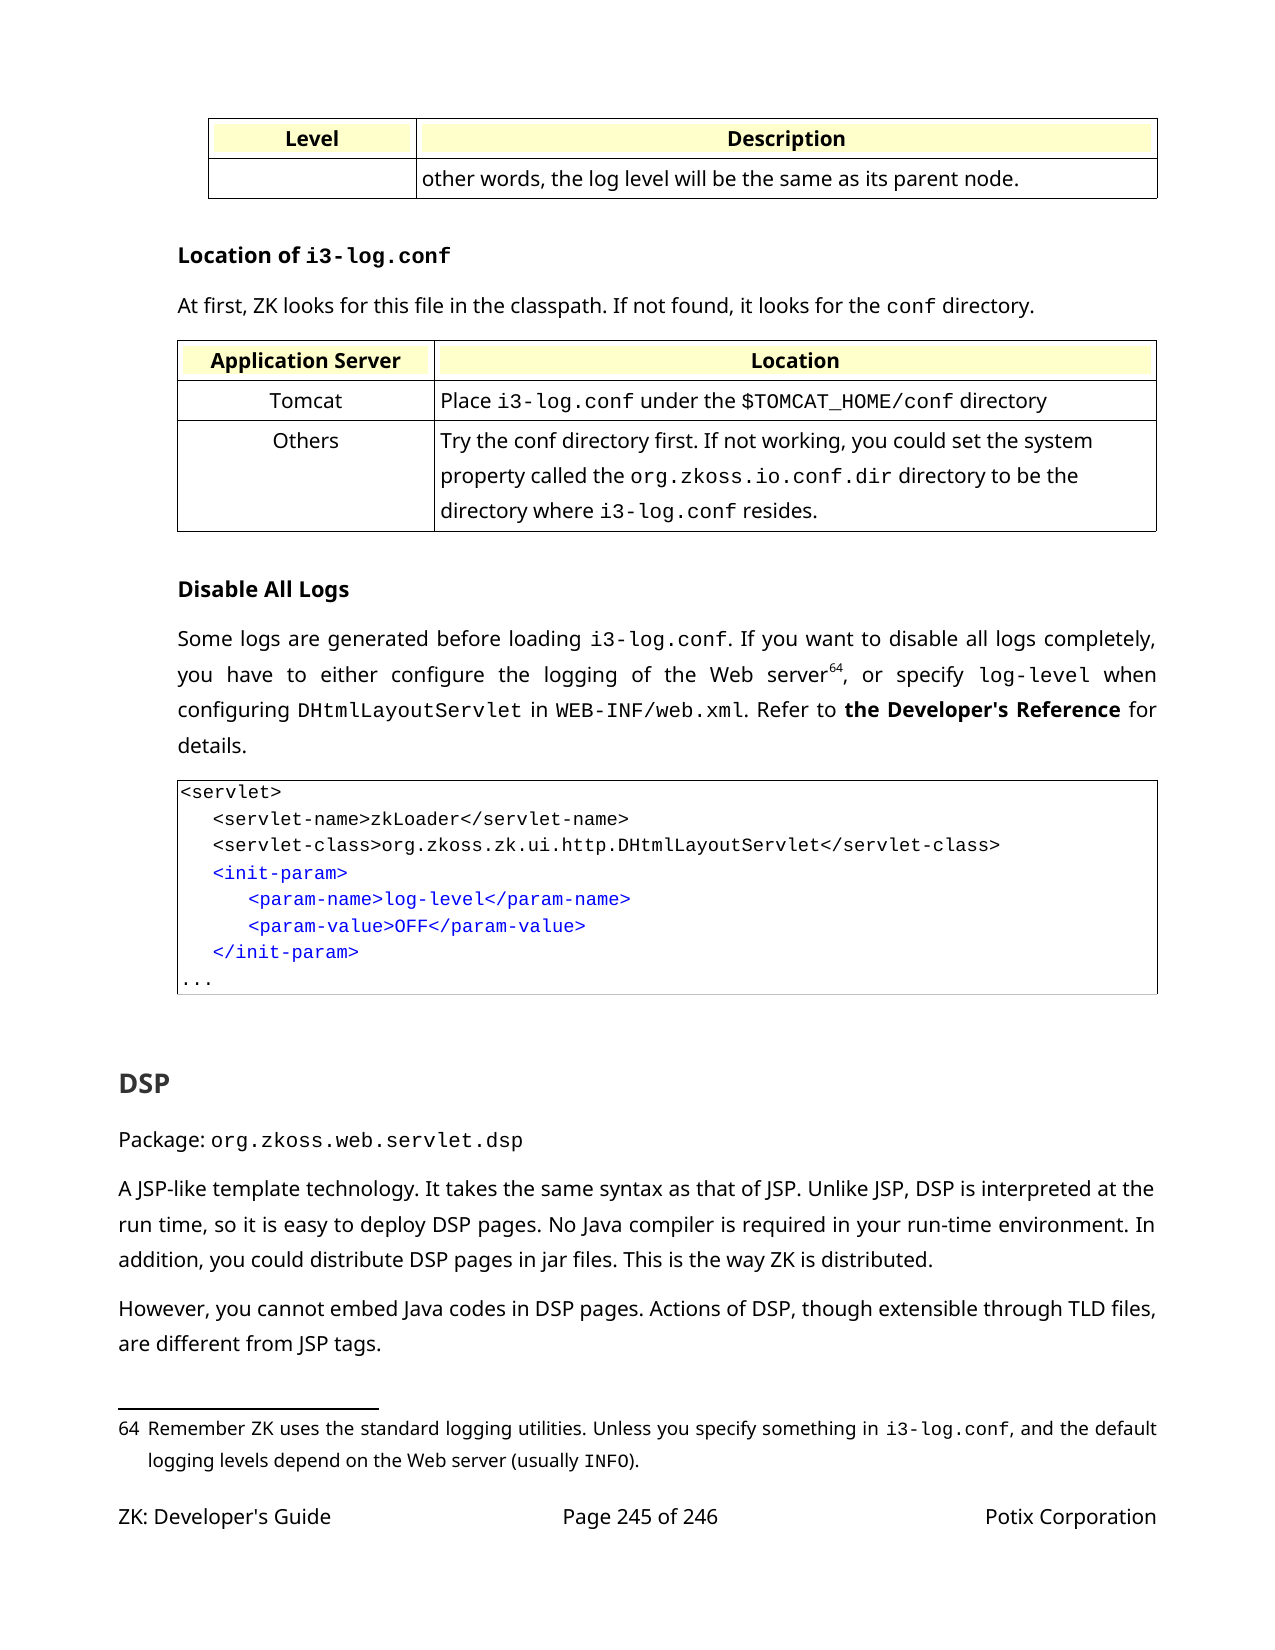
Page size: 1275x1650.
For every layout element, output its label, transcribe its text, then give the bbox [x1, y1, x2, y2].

text <servlet> [178, 781, 1157, 804]
table_cell other words, the log level will be the same as its parent node. [417, 159, 1157, 198]
text However, you cannot embed Java codes in DSP pages. Actions of DSP, though extensible through TLD files, are different from JSP tags. [118, 1294, 1157, 1357]
table_cell Others [178, 421, 434, 531]
text Package: org.zkoss.web.servlet.dsp [118, 1125, 1157, 1154]
subtitle Disable All Logs [177, 573, 1157, 603]
text Some logs are generated before loading i3-log.conf. If you want to disable all logs completely, you have to either configure the logging of the Web server, or specify log-level when configuring DHtmlLayoutServlet in WEB-INF/web.xml. Refer to the Developer's Reference for details. [177, 624, 1157, 759]
table_header Level [209, 119, 416, 158]
table_cell Try the conf directory first. If not working, you could set the system property called the org.zkoss.io.conf.dir directory to be the directory where i3-log.conf resides. [435, 421, 1156, 531]
text <init-param> <param-name>log-level</param-name> <param-value>OFF</param-value> </init-param> ... [178, 861, 1157, 994]
table_cell Tomcat [178, 381, 434, 420]
table_cell [209, 159, 416, 198]
table_header Description [417, 119, 1157, 158]
text Remember ZK uses the standard logging utilities. Unless you specify something in i3-log.conf, and the default logging levels depend on the Web server (usually INFO). [118, 1415, 1157, 1473]
text <servlet-name>zkLoader</servlet-name> <servlet-class>org.zkoss.zk.ui.http.DHtmlLayoutServlet</servlet-class> [178, 807, 1157, 858]
subtitle Location of i3-log.conf [177, 240, 1157, 270]
subtitle DSP [118, 1065, 1157, 1102]
table_header Application Server [178, 341, 434, 380]
table_header Location [435, 341, 1156, 380]
text A JSP-like template technology. It takes the same syntax as that of JSP. Unlike JSP, DSP is interpreted at the run time, so it is easy to deploy DSP pages. No Java compiler is required in your run-time environment. In addition, you could distribute DSP pages in jar files. This is the way ZK is distributed. [118, 1174, 1157, 1273]
text At first, ZK looks for this file in the classpath. If not found, it looks for the conf directory. [177, 291, 1157, 319]
table_cell Place i3-log.conf under the $TOMCAT_HOME/conf directory [435, 381, 1156, 420]
